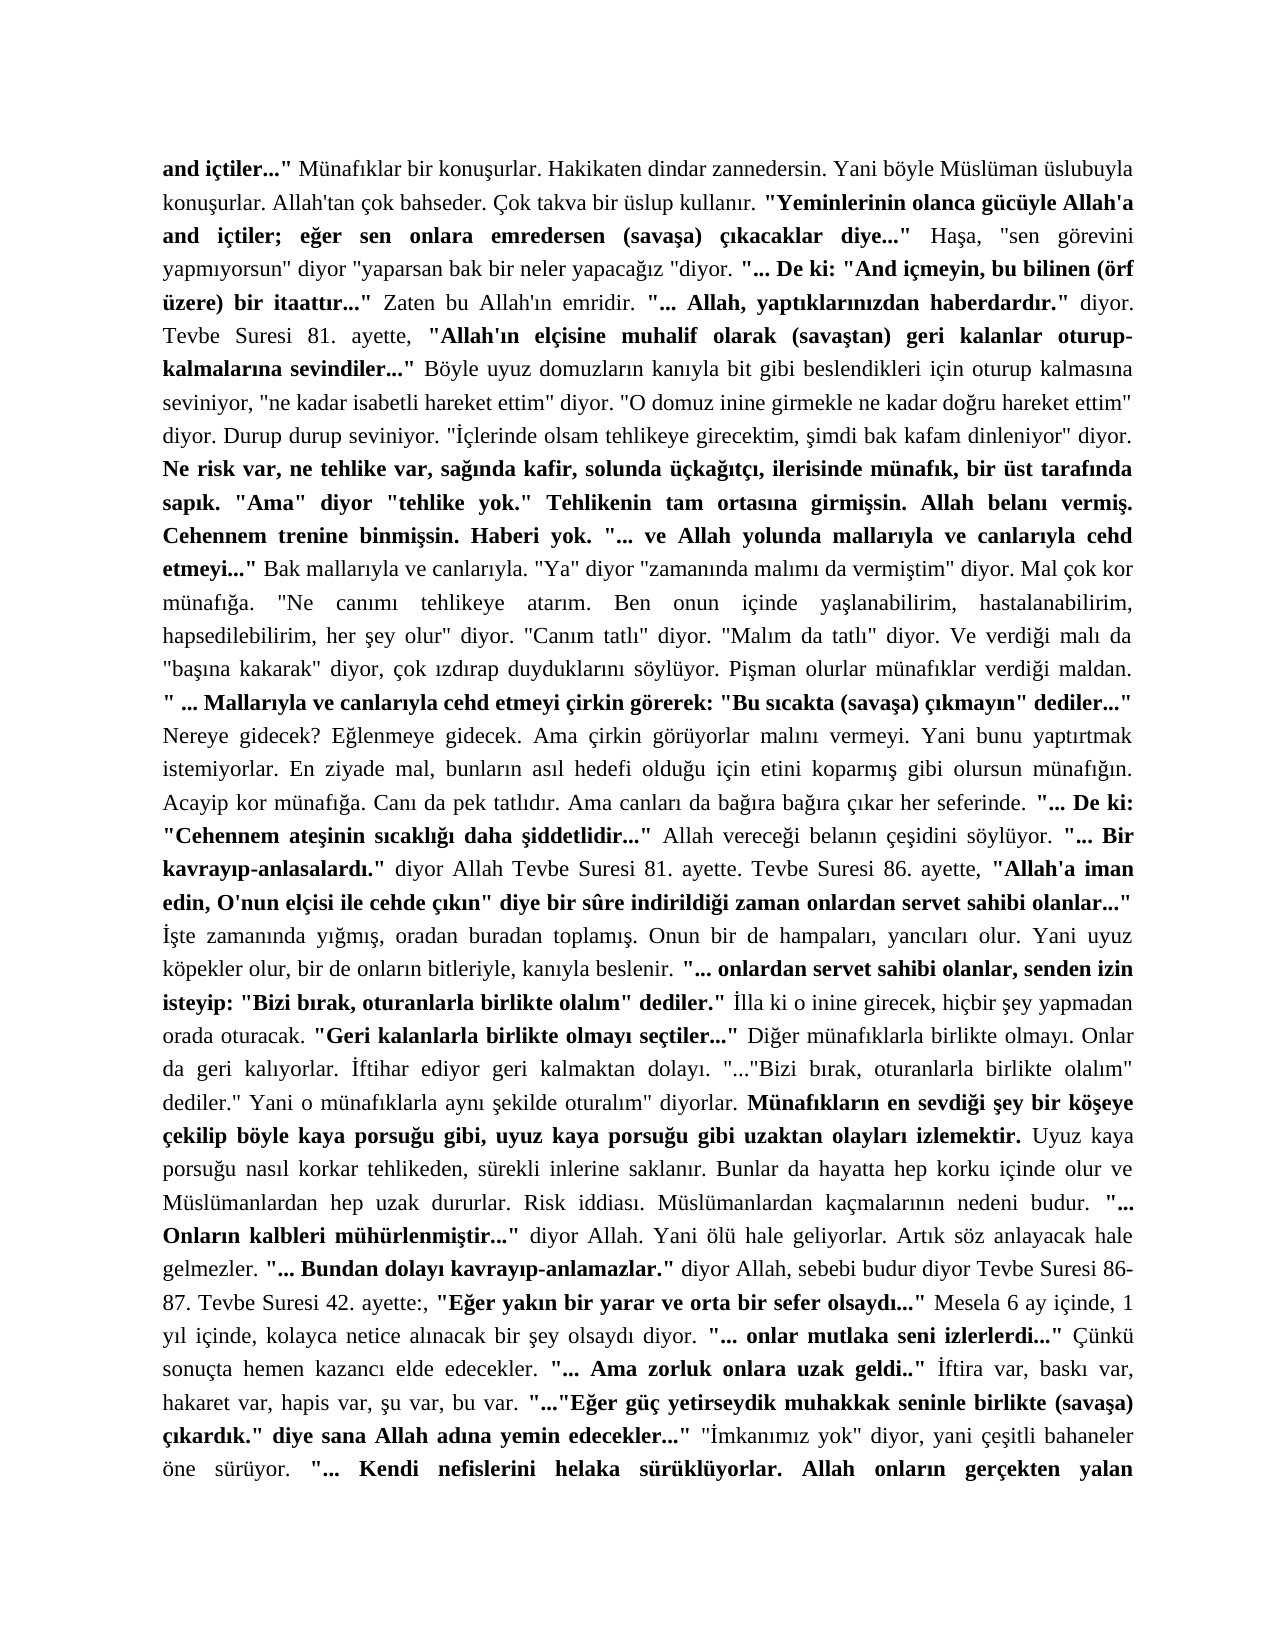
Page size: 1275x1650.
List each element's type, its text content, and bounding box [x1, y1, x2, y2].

text and içtiler..." Münafıklar bir konuşurlar. Hakikaten dindar zannedersin. Yani böyle Müslüman üslubuyla konuşurlar. Allah'tan çok bahseder. Çok takva bir üslup kullanır. "Yeminlerinin olanca gücüyle Allah'a and içtiler; eğer sen onlara emredersen (savaşa) çıkacaklar diye..." Haşa, "sen görevini yapmıyorsun" diyor "yaparsan bak bir neler yapacağız "diyor. "... De ki: "And içmeyin, bu bilinen (örf üzere) bir itaattır..." Zaten bu Allah'ın emridir. "... Allah, yaptıklarınızdan haberdardır." diyor. Tevbe Suresi 81. ayette, "Allah'ın elçisine muhalif olarak (savaştan) geri kalanlar oturup-kalmalarına sevindiler..." Böyle uyuz domuzların kanıyla bit gibi beslendikleri için oturup kalmasına seviniyor, "ne kadar isabetli hareket ettim" diyor. "O domuz inine girmekle ne kadar doğru hareket ettim" diyor. Durup durup seviniyor. "İçlerinde olsam tehlikeye girecektim, şimdi bak kafam dinleniyor" diyor. Ne risk var, ne tehlike var, sağında kafir, solunda üçkağıtçı, ilerisinde münafık, bir üst tarafında sapık. "Ama" diyor "tehlike yok." Tehlikenin tam ortasına girmişsin. Allah belanı vermiş. Cehennem trenine binmişsin. Haberi yok. "... ve Allah yolunda mallarıyla ve canlarıyla cehd etmeyi..." Bak mallarıyla ve canlarıyla. "Ya" diyor "zamanında malımı da vermiştim" diyor. Mal çok kor münafığa. "Ne canımı tehlikeye atarım. Ben onun içinde yaşlanabilirim, hastalanabilirim, hapsedilebilirim, her şey olur" diyor. "Canım tatlı" diyor. "Malım da tatlı" diyor. Ve verdiği malı da "başına kakarak" diyor, çok ızdırap duyduklarını söylüyor. Pişman olurlar münafıklar verdiği maldan. " ... Mallarıyla ve canlarıyla cehd etmeyi çirkin görerek: "Bu sıcakta (savaşa) çıkmayın" dediler..." Nereye gidecek? Eğlenmeye gidecek. Ama çirkin görüyorlar malını vermeyi. Yani bunu yaptırtmak istemiyorlar. En ziyade mal, bunların asıl hedefi olduğu için etini koparmış gibi olursun münafığın. Acayip kor münafığa. Canı da pek tatlıdır. Ama canları da bağıra bağıra çıkar her seferinde. "... De ki: "Cehennem ateşinin sıcaklığı daha şiddetlidir..." Allah vereceği belanın çeşidini söylüyor. "... Bir kavrayıp-anlasalardı." diyor Allah Tevbe Suresi 81. ayette. Tevbe Suresi 86. ayette, "Allah'a iman edin, O'nun elçisi ile cehde çıkın" diye bir sûre indirildiği zaman onlardan servet sahibi olanlar..." İşte zamanında yığmış, oradan buradan toplamış. Onun bir de hampaları, yancıları olur. Yani uyuz köpekler olur, bir de onların bitleriyle, kanıyla beslenir. "... onlardan servet sahibi olanlar, senden izin isteyip: "Bizi bırak, oturanlarla birlikte olalım" dediler." İlla ki o inine girecek, hiçbir şey yapmadan orada oturacak. "Geri kalanlarla birlikte olmayı seçtiler..." Diğer münafıklarla birlikte olmayı. Onlar da geri kalıyorlar. İftihar ediyor geri kalmaktan dolayı. "..."Bizi bırak, oturanlarla birlikte olalım" dediler." Yani o münafıklarla aynı şekilde oturalım" diyorlar. Münafıkların en sevdiği şey bir köşeye çekilip böyle kaya porsuğu gibi, uyuz kaya porsuğu gibi uzaktan olayları izlemektir. Uyuz kaya porsuğu nasıl korkar tehlikeden, sürekli inlerine saklanır. Bunlar da hayatta hep korku içinde olur ve Müslümanlardan hep uzak dururlar. Risk iddiası. Müslümanlardan kaçmalarının nedeni budur. "... Onların kalbleri mühürlenmiştir..." diyor Allah. Yani ölü hale geliyorlar. Artık söz anlayacak hale gelmezler. "... Bundan dolayı kavrayıp-anlamazlar." diyor Allah, sebebi budur diyor Tevbe Suresi 86-87. Tevbe Suresi 42. ayette:, "Eğer yakın bir yarar ve orta bir sefer olsaydı..." Mesela 6 ay içinde, 1 yıl içinde, kolayca netice alınacak bir şey olsaydı diyor. "... onlar mutlaka seni izlerlerdi..." Çünkü sonuçta hemen kazancı elde edecekler. "... Ama zorluk onlara uzak geldi.." İftira var, baskı var, hakaret var, hapis var, şu var, bu var. "..."Eğer güç yetirseydik muhakkak seninle birlikte (savaşa) çıkardık." diye sana Allah adına yemin edecekler..." "İmkanımız yok" diyor, yani çeşitli bahaneler öne sürüyor. "... Kendi nefislerini helaka sürüklüyorlar. Allah onların gerçekten yalan [162, 150, 1134, 1483]
